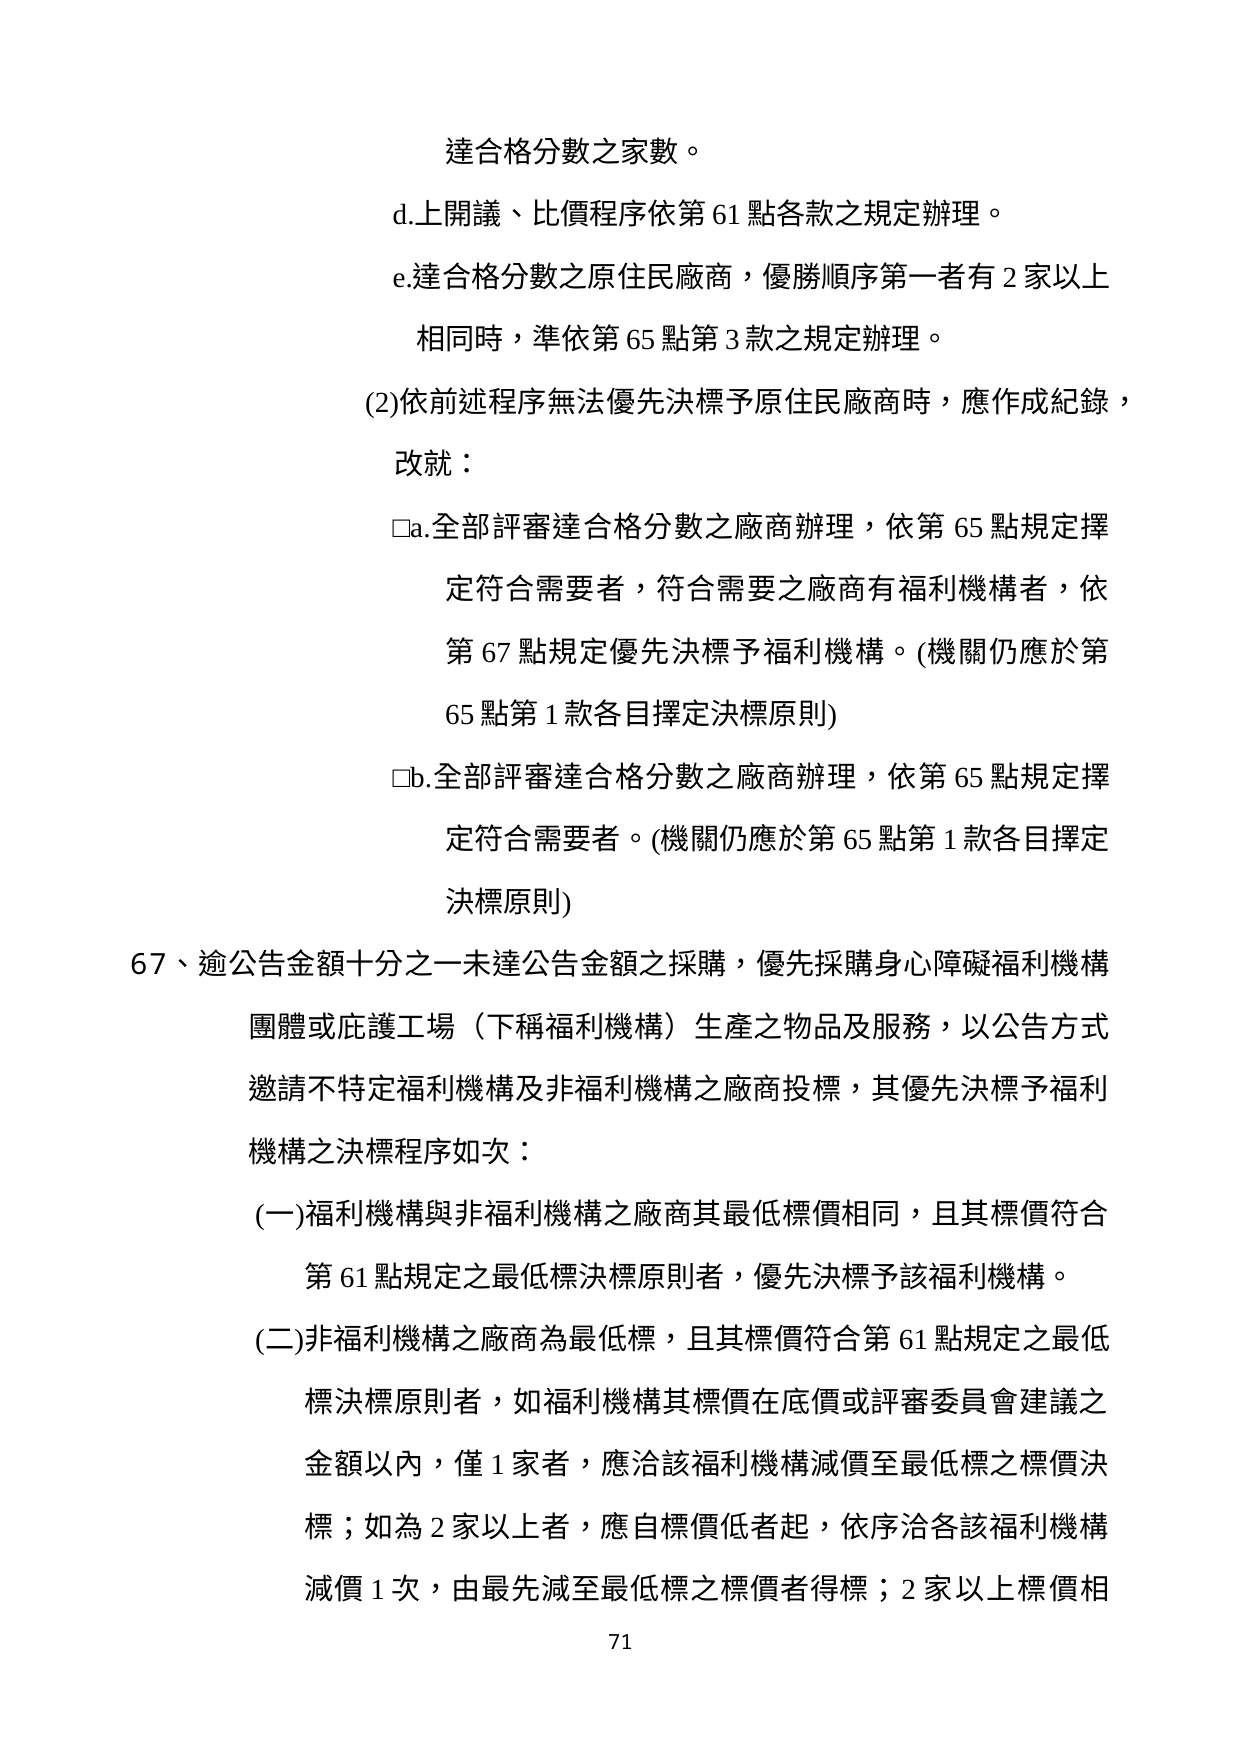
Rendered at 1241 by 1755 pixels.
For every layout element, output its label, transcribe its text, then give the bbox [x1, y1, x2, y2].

text 達合格分數之家數。 [392, 108, 1110, 170]
text (二)非福利機構之廠商為最低標，且其標價符合第61點規定之最低標決標原則者，如福利機構其標價在底價或評審委員會建議之金額以內，僅1家者，應洽該福利機構減價至最低標之標價決標；如為2家以上者，應自標價低者起，依序洽各該福利機構減價1次，由最先減至最低標之標價者得標；2家以上標價相 [255, 1295, 1110, 1608]
text d.上開議、比價程序依第61點各款之規定辦理。 [130, 170, 1110, 233]
text (一)福利機構與非福利機構之廠商其最低標價相同，且其標價符合第61點規定之最低標決標原則者，優先決標予該福利機構。 [255, 1170, 1110, 1295]
text □b.全部評審達合格分數之廠商辦理，依第65點規定擇定符合需要者。(機關仍應於第65點第1款各目擇定決標原則) [392, 733, 1110, 920]
list 逾公告金額十分之一未達公告金額之採購，優先採購身心障礙福利機構團體或庇護工場（下稱福利機構）生產之物品及服務，以公告方式邀請不特定福利機構及非福利機構之廠商投標，其優先決標予福利機構之決標程序如次： [130, 920, 1110, 1170]
text (2)依前述程序無法優先決標予原住民廠商時，應作成紀錄，改就： [365, 358, 1110, 483]
text □a.全部評審達合格分數之廠商辦理，依第65點規定擇定符合需要者，符合需要之廠商有福利機構者，依第67點規定優先決標予福利機構。(機關仍應於第65點第1款各目擇定決標原則) [392, 483, 1110, 733]
text e.達合格分數之原住民廠商，優勝順序第一者有2家以上相同時，準依第65點第3款之規定辦理。 [392, 233, 1110, 358]
